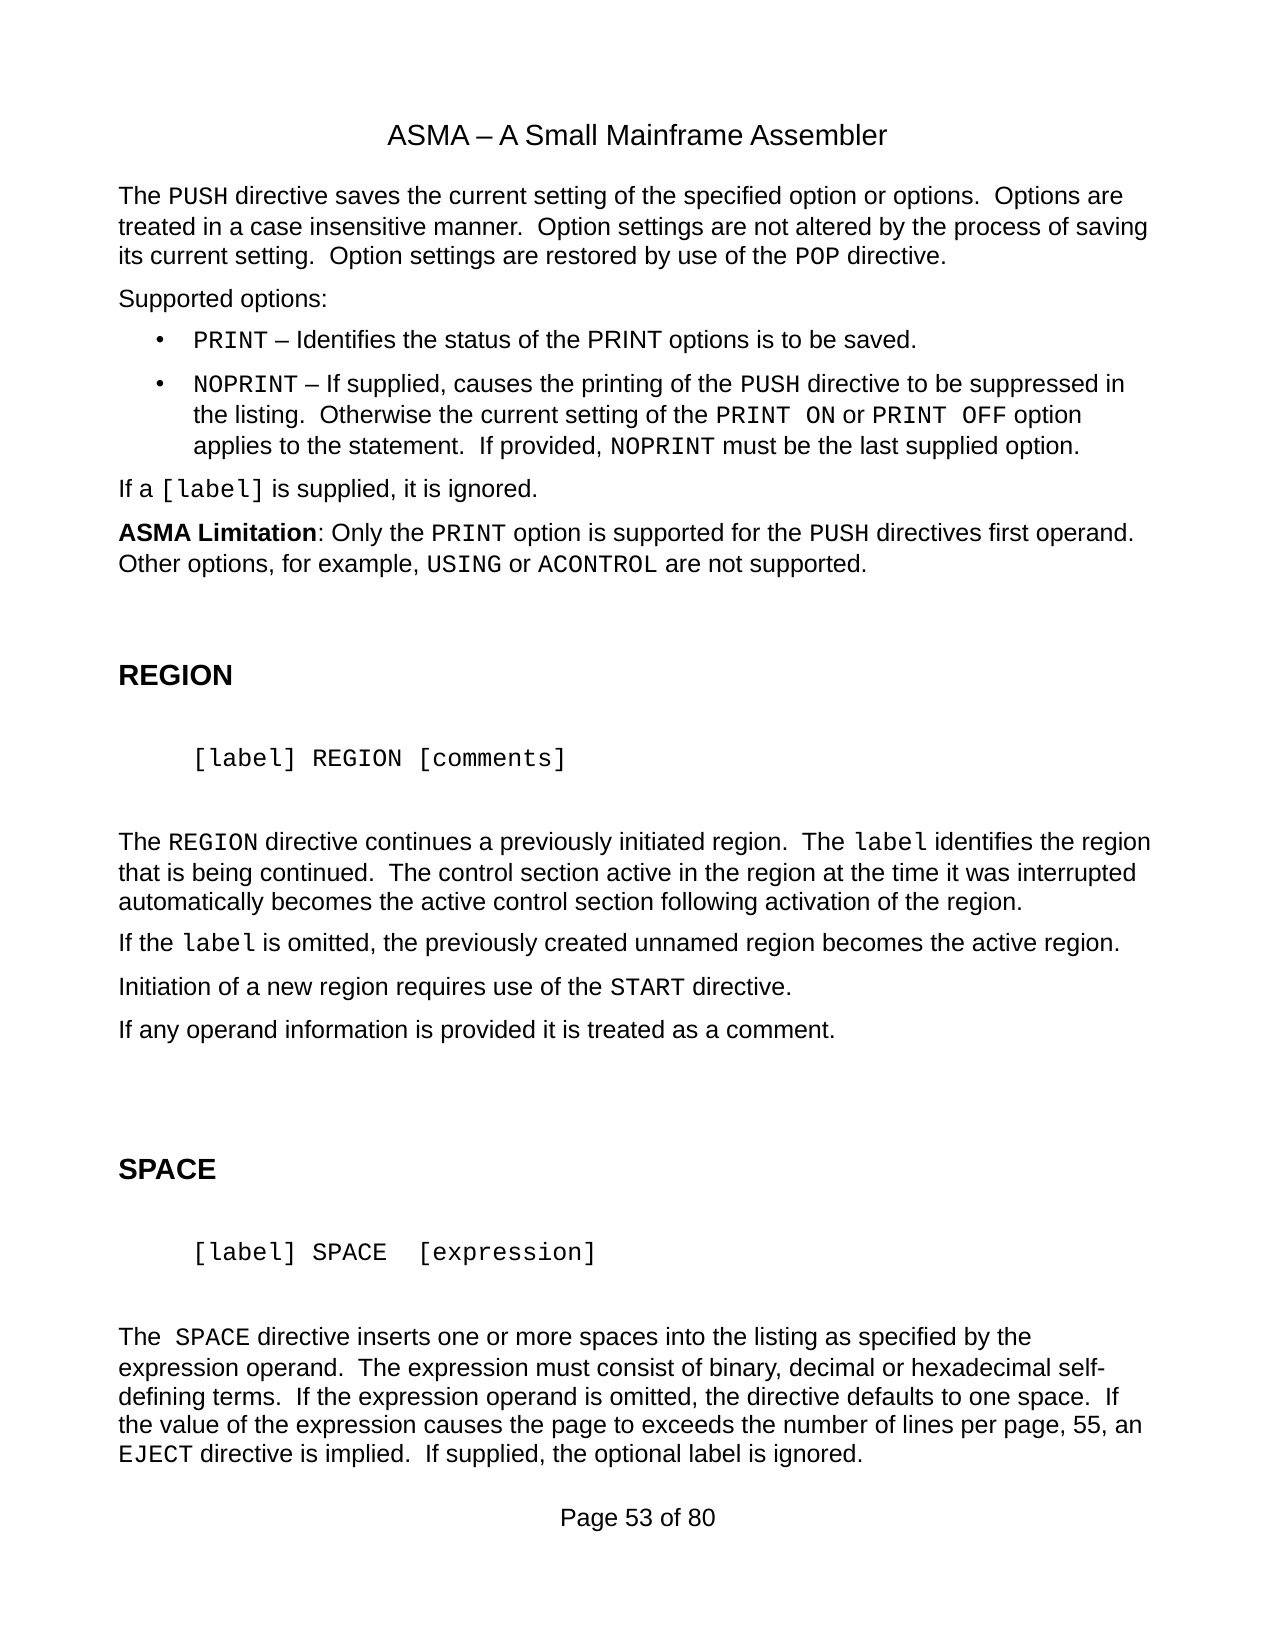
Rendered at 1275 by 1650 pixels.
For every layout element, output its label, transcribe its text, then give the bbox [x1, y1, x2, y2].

text The SPACE directive inserts one or more spaces into the listing as specified by the expression operand. The expression must consist of binary, decimal or hexadecimal self-defining terms. If the expression operand is omitted, the directive defaults to one space. If the value of the expression causes the page to exceeds the number of lines per page, 55, an EJECT directive is implied. If supplied, the optional label is ignored. [118, 1322, 1157, 1470]
text If a [label] is supplied, it is ignored. [118, 474, 1157, 505]
subtitle REGION [118, 658, 1157, 692]
text If the label is omitted, the previously created unnamed region becomes the active region. [118, 928, 1157, 959]
text If any operand information is provided it is treated as a comment. [118, 1015, 1157, 1044]
subtitle SPACE [118, 1152, 1157, 1186]
text Supported options: [118, 284, 1157, 313]
text Initiation of a new region requires use of the START directive. [118, 972, 1157, 1003]
text [label] SPACE [expression] [192, 1240, 1157, 1268]
text The REGION directive continues a previously initiated region. The label identifies the region that is being continued. The control section active in the region at the time it was interrupted automatically becomes the active control section following activation of the region. [118, 827, 1157, 916]
text [label] REGION [comments] [192, 746, 1157, 774]
list PRINT – Identifies the status of the PRINT options is to be saved. [156, 326, 1157, 356]
text ASMA Limitation: Only the PRINT option is supported for the PUSH directives first operand. Other options, for example, USING or ACONTROL are not supported. [118, 518, 1157, 579]
text The PUSH directive saves the current setting of the specified option or options. Options are treated in a case insensitive manner. Option settings are not altered by the process of saving its current setting. Option settings are restored by use of the POP directive. [118, 181, 1157, 272]
list NOPRINT – If supplied, causes the printing of the PUSH directive to be suppressed in the listing. Otherwise the current setting of the PRINT ON or PRINT OFF option applies to the statement. If provided, NOPRINT must be the last supplied option. [156, 369, 1157, 462]
